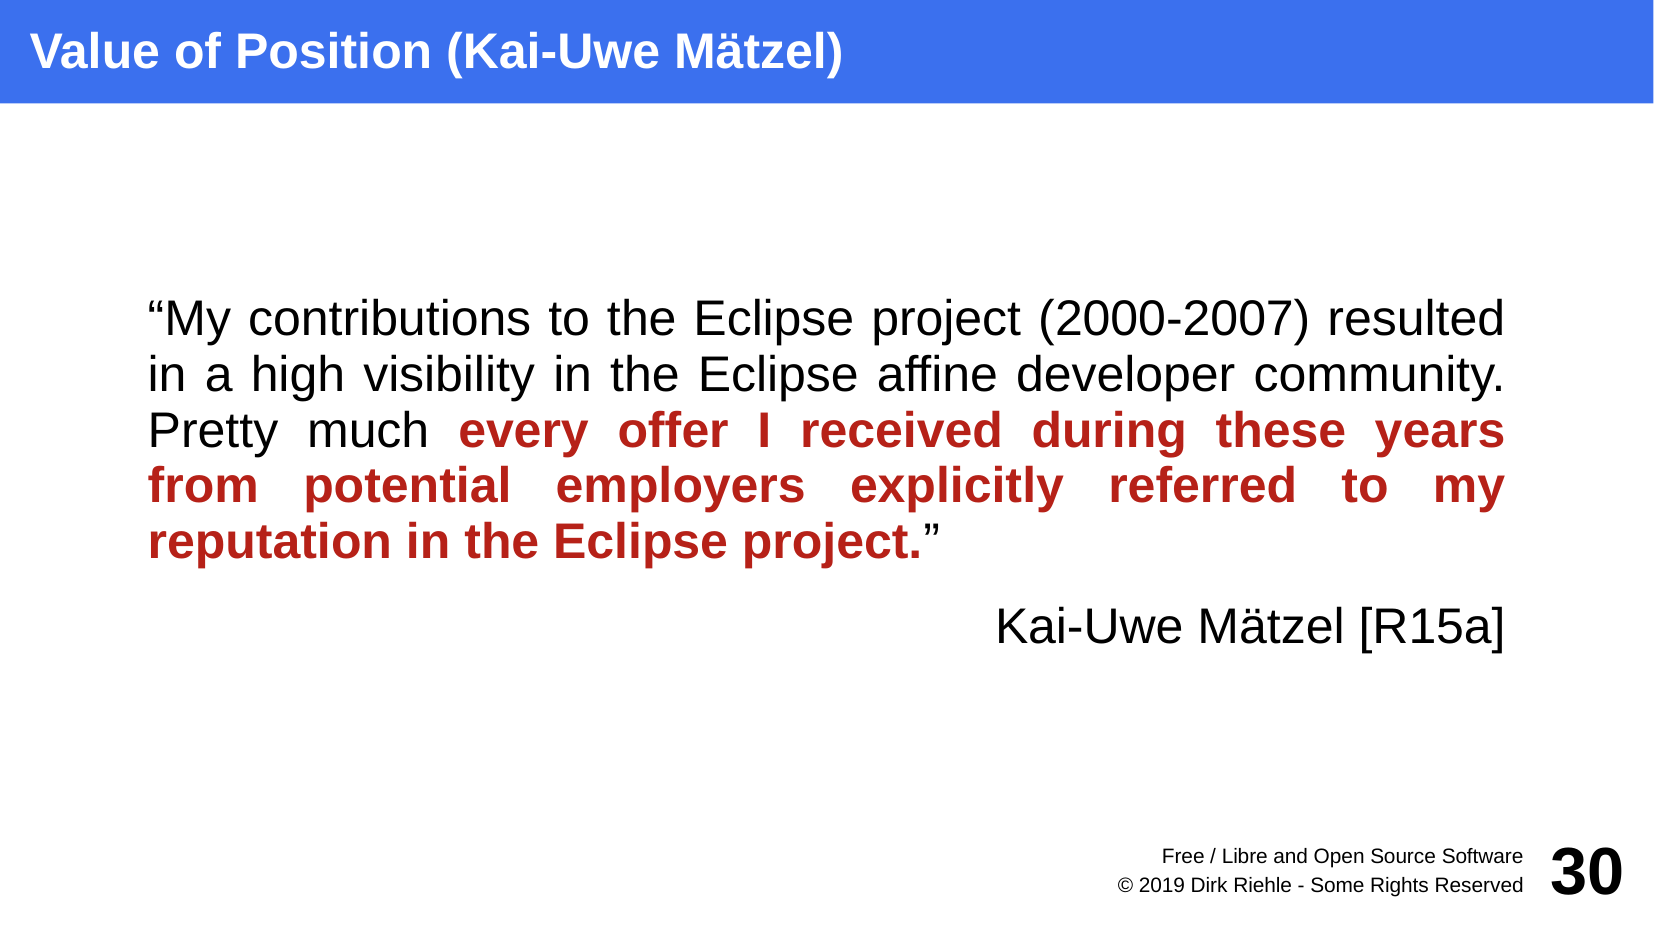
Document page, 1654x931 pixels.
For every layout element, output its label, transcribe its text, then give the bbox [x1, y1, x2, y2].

subtitle “My contributions to the Eclipse project (2000-2007) resulted in a high visibility in the Eclipse affine developer community. Pretty much every offer I received during these years from potential employers explicitly referred to my reputation in the Eclipse project.” Kai-Uwe Mätzel [R15a] [29, 132, 1625, 813]
title Value of Position (Kai-Uwe Mätzel) [0, 0, 1654, 104]
